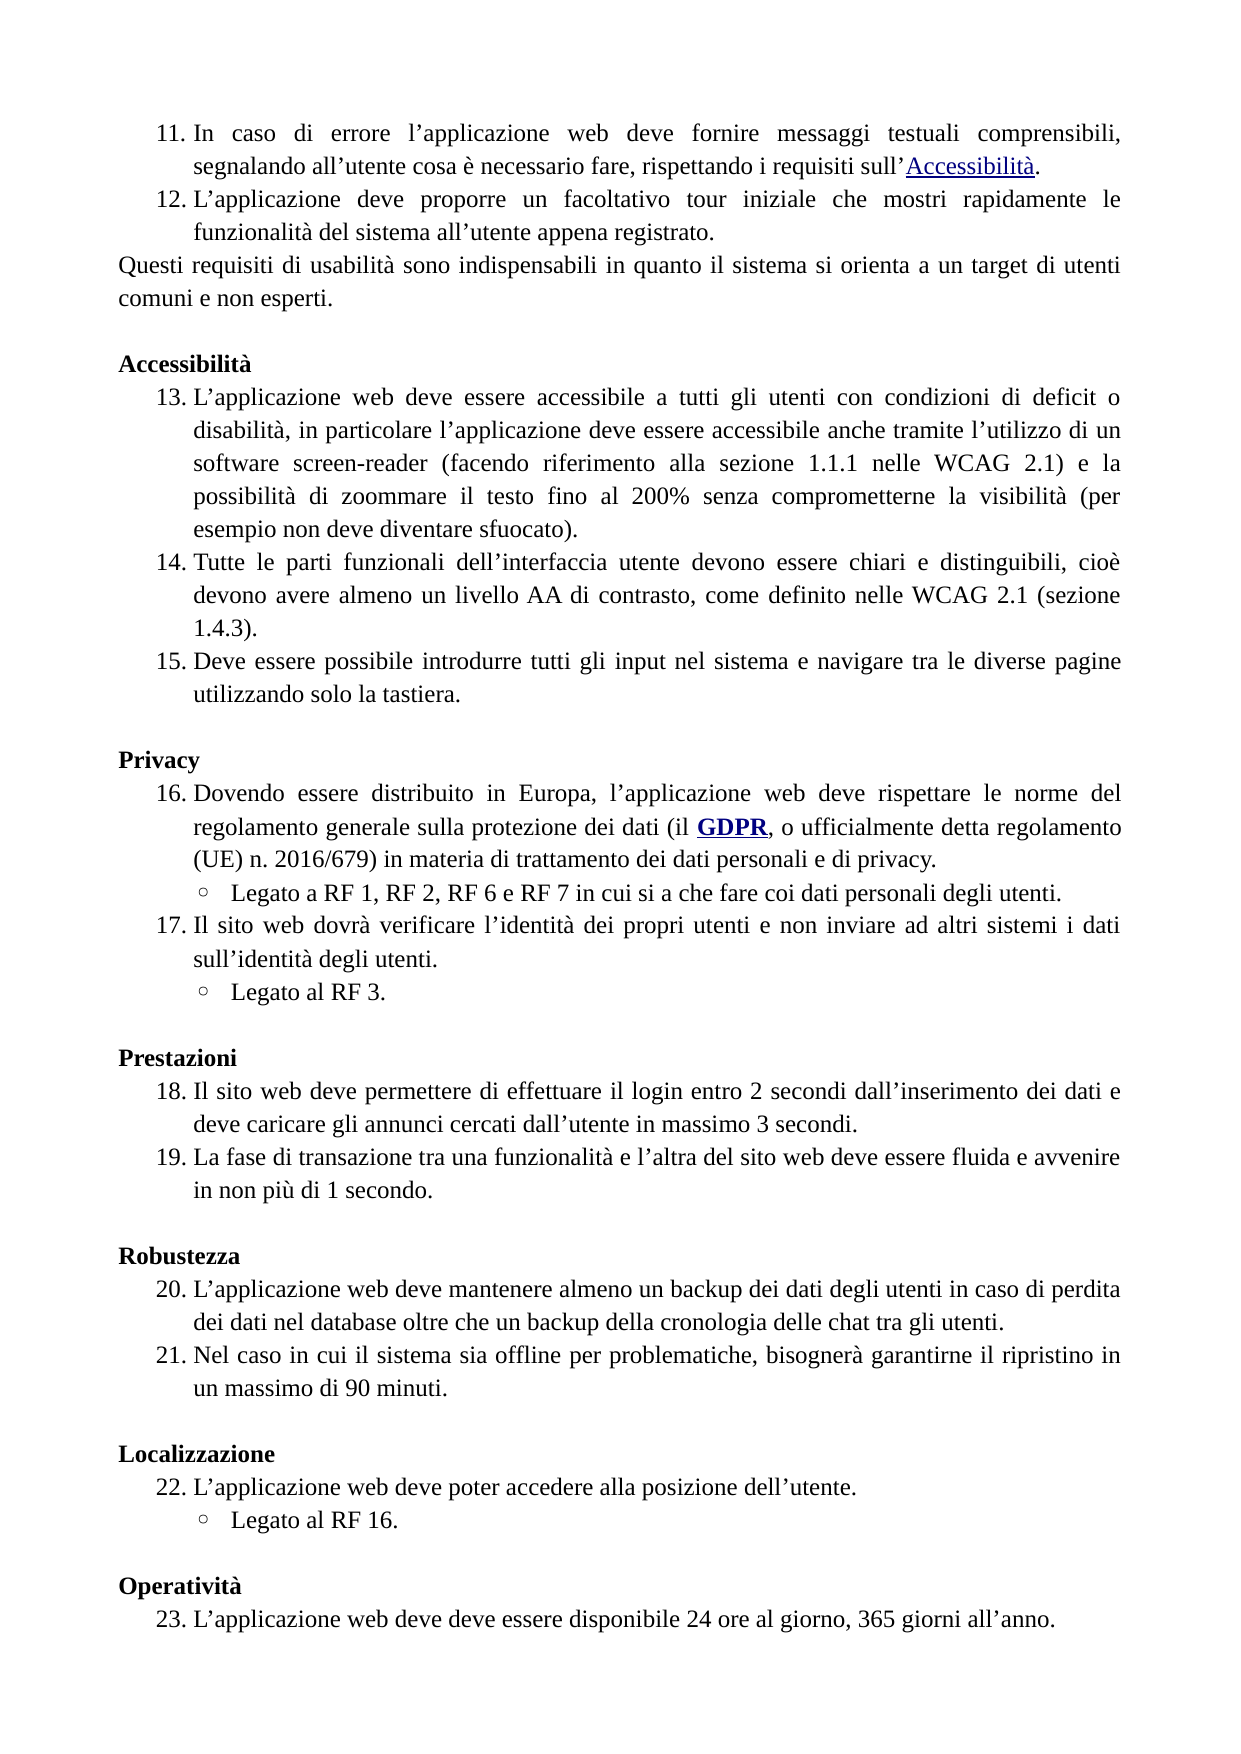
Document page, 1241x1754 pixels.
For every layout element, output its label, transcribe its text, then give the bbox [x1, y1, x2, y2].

text Localizzazione [118, 1439, 1122, 1468]
list Legato al RF 3. [193, 977, 1122, 1005]
list Tutte le parti funzionali dell’interfaccia utente devono essere chiari e distinguibili, cioè devono avere almeno un livello AA di contrasto, come definito nelle WCAG 2.1 (sezione 1.4.3). [156, 547, 1122, 642]
text Accessibilità [118, 349, 1122, 378]
list Il sito web deve permettere di effettuare il login entro 2 secondi dall’inserimento dei dati e deve caricare gli annunci cercati dall’utente in massimo 3 secondi. [156, 1076, 1122, 1137]
list Il sito web dovrà verificare l’identità dei propri utenti e non inviare ad altri sistemi i dati sull’identità degli utenti. [156, 911, 1122, 972]
text Questi requisiti di usabilità sono indispensabili in quanto il sistema si orienta a un target di utenti comuni e non esperti. [118, 250, 1122, 312]
list Legato a RF 1, RF 2, RF 6 e RF 7 in cui si a che fare coi dati personali degli utenti. [193, 878, 1122, 906]
text Robustezza [118, 1241, 1122, 1269]
list Operatività [118, 1571, 1122, 1600]
text Privacy [118, 746, 1122, 774]
list L’applicazione web deve essere accessibile a tutti gli utenti con condizioni di deficit o disabilità, in particolare l’applicazione deve essere accessibile anche tramite l’utilizzo di un software screen-reader (facendo riferimento alla sezione 1.1.1 nelle WCAG 2.1) e la possibilità di zoommare il testo fino al 200% senza comprometterne la visibilità (per esempio non deve diventare sfuocato). [156, 382, 1122, 543]
list L’applicazione web deve deve essere disponibile 24 ore al giorno, 365 giorni all’anno. [156, 1604, 1122, 1633]
list La fase di transazione tra una funzionalità e l’altra del sito web deve essere fluida e avvenire in non più di 1 secondo. [156, 1142, 1122, 1203]
list Nel caso in cui il sistema sia offline per problematiche, bisognerà garantirne il ripristino in un massimo di 90 minuti. [156, 1340, 1122, 1402]
list Legato al RF 16. [193, 1505, 1122, 1534]
text Prestazioni [118, 1043, 1122, 1071]
list L’applicazione web deve mantenere almeno un backup dei dati degli utenti in caso di perdita dei dati nel database oltre che un backup della cronologia delle chat tra gli utenti. [156, 1274, 1122, 1336]
list In caso di errore l’applicazione web deve fornire messaggi testuali comprensibili, segnalando all’utente cosa è necessario fare, rispettando i requisiti sull’Accessibilità. [156, 118, 1122, 180]
list L’applicazione web deve poter accedere alla posizione dell’utente. [156, 1472, 1122, 1501]
list L’applicazione deve proporre un facoltativo tour iniziale che mostri rapidamente le funzionalità del sistema all’utente appena registrato. [156, 184, 1122, 246]
list Dovendo essere distribuito in Europa, l’applicazione web deve rispettare le norme del regolamento generale sulla protezione dei dati (il GDPR, o ufficialmente detta regolamento (UE) n. 2016/679) in materia di trattamento dei dati personali e di privacy. [156, 778, 1122, 873]
list Deve essere possibile introdurre tutti gli input nel sistema e navigare tra le diverse pagine utilizzando solo la tastiera. [156, 646, 1122, 708]
